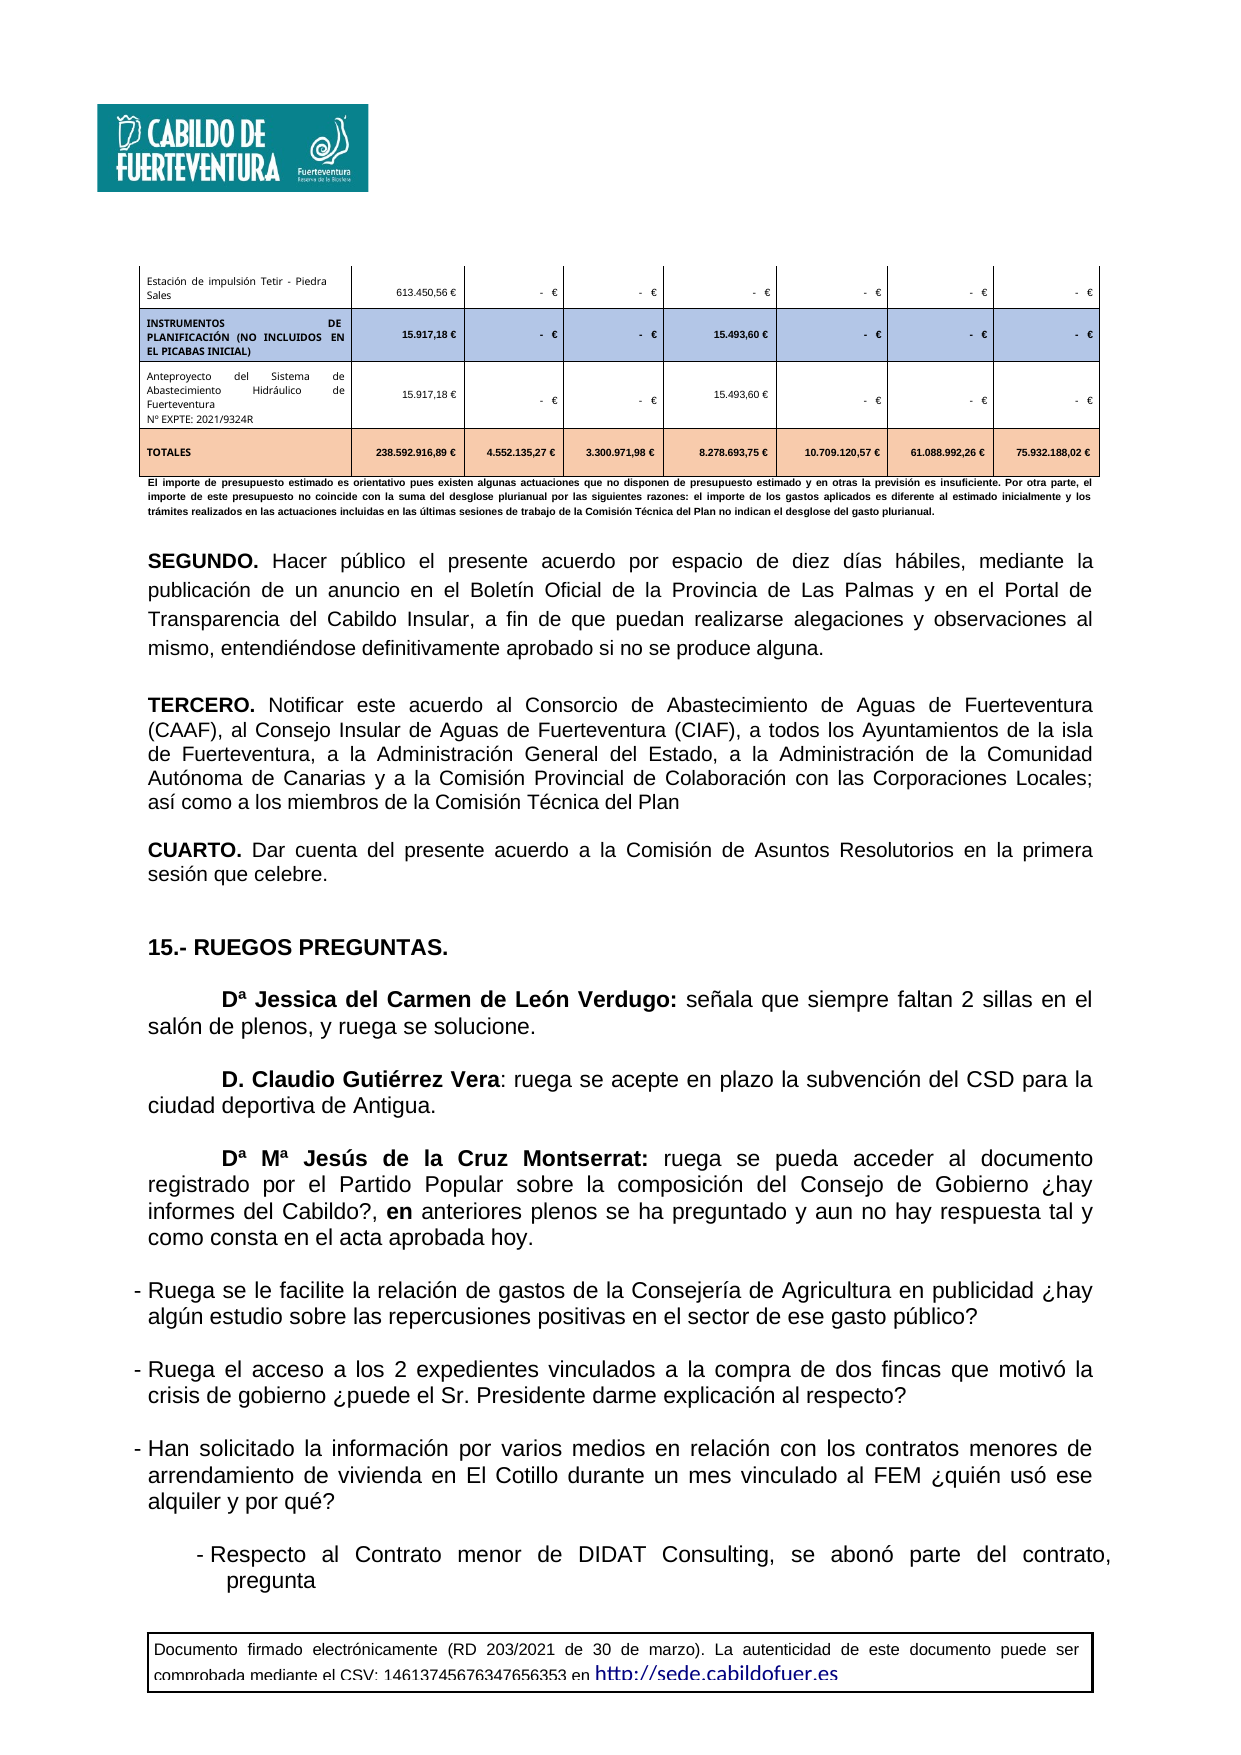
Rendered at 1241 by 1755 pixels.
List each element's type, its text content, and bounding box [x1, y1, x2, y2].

table_cell - € [564, 309, 663, 361]
text El importe de presupuesto estimado es orientativo pues existen algunas actuaciones que no disponen de presupuesto estimado y en otras la previsión es insuficiente. Por otra parte, el importe de este presupuesto no coincide con la suma del desglose plurianual por las siguientes razones: el importe de los gastos aplicados es diferente al estimado inicialmente y los trámites realizados en las actuaciones incluidas en las últimas sesiones de trabajo de la Comisión Técnica del Plan no indican el desglose del gasto plurianual. [148, 477, 1093, 517]
table_cell 15.917,18 € [352, 309, 464, 361]
table_cell - € [888, 309, 993, 361]
table_cell 75.932.188,02 € [994, 429, 1099, 476]
list Respecto al Contrato menor de DIDAT Consulting, se abonó parte del contrato, pregunta [196, 1541, 1111, 1593]
table_cell TOTALES [140, 429, 351, 476]
table_header Estación de impulsión Tetir - Piedra Sales [140, 266, 351, 308]
text D. Claudio Gutiérrez Vera: ruega se acepte en plazo la subvención del CSD para la ciudad deportiva de Antigua. [148, 1066, 1093, 1118]
table_cell 3.300.971,98 € [564, 429, 663, 476]
table_cell 15.493,60 € [664, 309, 776, 361]
table_cell 238.592.916,89 € [352, 429, 464, 476]
table_header 613.450,56 € [352, 266, 464, 308]
table_cell INSTRUMENTOS DE PLANIFICACIÓN (NO INCLUIDOS EN EL PICABAS INICIAL) [140, 309, 351, 361]
table_cell 15.493,60 € [664, 362, 776, 428]
text Dª Jessica del Carmen de León Verdugo: señala que siempre faltan 2 sillas en el salón de plenos, y ruega se solucione. [148, 986, 1093, 1039]
list Ruega el acceso a los 2 expedientes vinculados a la compra de dos fincas que motivó la crisis de gobierno ¿puede el Sr. Presidente darme explicación al respecto? [134, 1356, 1093, 1409]
table_header - € [564, 266, 663, 308]
text Dª Mª Jesús de la Cruz Montserrat: ruega se pueda acceder al documento registrado por el Partido Popular sobre la composición del Consejo de Gobierno ¿hay informes del Cabildo?, en anteriores plenos se ha preguntado y aun no hay respuesta tal y como consta en el acta aprobada hoy. [148, 1145, 1093, 1250]
table_cell - € [564, 362, 663, 428]
table_cell Anteproyecto del Sistema de Abastecimiento Hidráulico de Fuerteventura Nº EXPTE: 2021/9324R [140, 362, 351, 428]
list Han solicitado la información por varios medios en relación con los contratos menores de arrendamiento de vivienda en El Cotillo durante un mes vinculado al FEM ¿quién usó ese alquiler y por qué? [134, 1435, 1093, 1514]
table_header - € [465, 266, 563, 308]
text TERCERO. Notificar este acuerdo al Consorcio de Abastecimiento de Aguas de Fuerteventura (CAAF), al Consejo Insular de Aguas de Fuerteventura (CIAF), a todos los Ayuntamientos de la isla de Fuerteventura, a la Administración General del Estado, a la Administración de la Comunidad Autónoma de Canarias y a la Comisión Provincial de Colaboración con las Corporaciones Locales; así como a los miembros de la Comisión Técnica del Plan [148, 693, 1093, 814]
table_cell 10.709.120,57 € [777, 429, 887, 476]
table_cell - € [994, 309, 1099, 361]
table_cell 8.278.693,75 € [664, 429, 776, 476]
subtitle 15.- RUEGOS PREGUNTAS. [148, 934, 1111, 960]
table_header - € [888, 266, 993, 308]
table_cell 15.917,18 € [352, 362, 464, 428]
table_cell - € [994, 362, 1099, 428]
table_cell - € [777, 309, 887, 361]
text CUARTO. Dar cuenta del presente acuerdo a la Comisión de Asuntos Resolutorios en la primera sesión que celebre. [148, 838, 1093, 886]
table_cell - € [777, 362, 887, 428]
text SEGUNDO. Hacer público el presente acuerdo por espacio de diez días hábiles, mediante la publicación de un anuncio en el Boletín Oficial de la Provincia de Las Palmas y en el Portal de Transparencia del Cabildo Insular, a fin de que puedan realizarse alegaciones y observaciones al mismo, entendiéndose definitivamente aprobado si no se produce alguna. [148, 549, 1093, 659]
table_cell 61.088.992,26 € [888, 429, 993, 476]
list Ruega se le facilite la relación de gastos de la Consejería de Agricultura en publicidad ¿hay algún estudio sobre las repercusiones positivas en el sector de ese gasto público? [134, 1277, 1093, 1329]
table_cell - € [888, 362, 993, 428]
table_cell - € [465, 309, 563, 361]
table_cell 4.552.135,27 € [465, 429, 563, 476]
table_header - € [664, 266, 776, 308]
table_header - € [777, 266, 887, 308]
table_header - € [994, 266, 1099, 308]
table_cell - € [465, 362, 563, 428]
